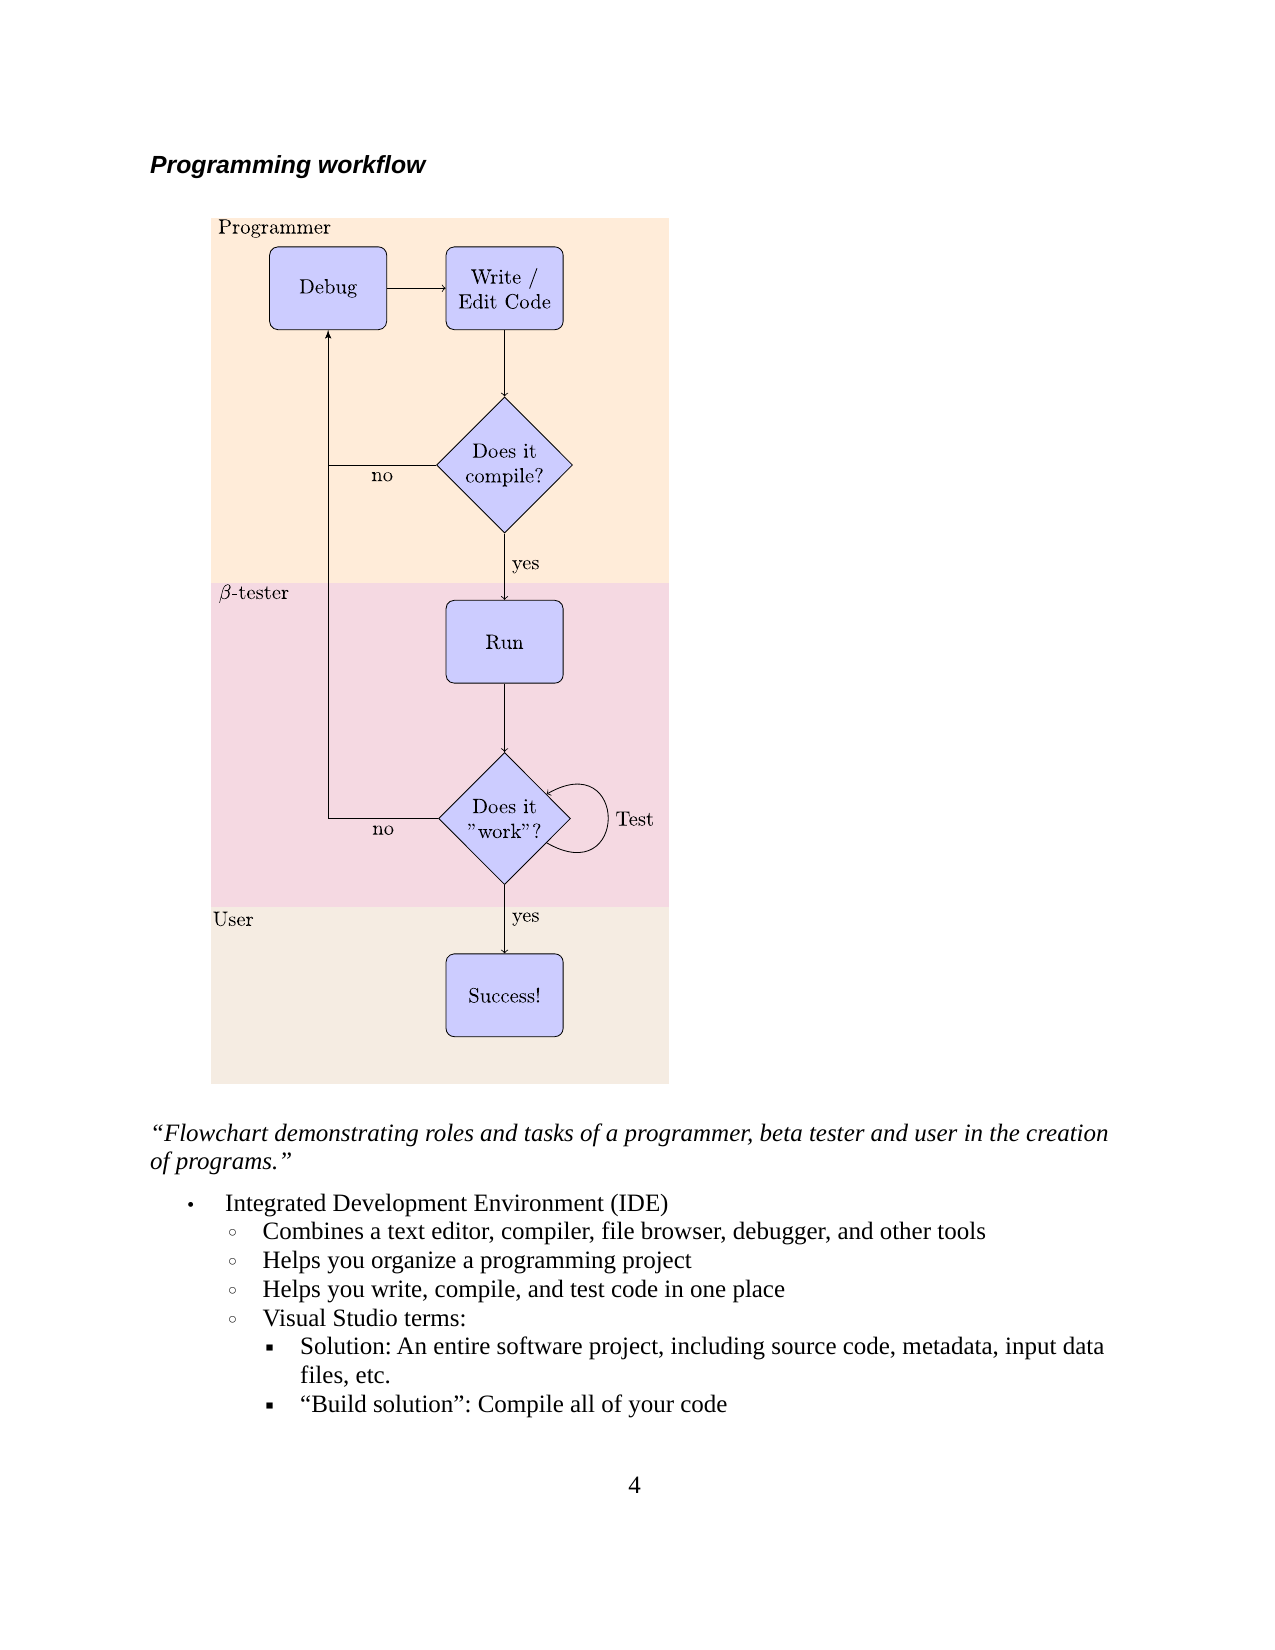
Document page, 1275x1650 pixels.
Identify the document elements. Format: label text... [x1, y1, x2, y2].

list Solution: An entire software project, including source code, metadata, input data files, etc. [262, 1331, 1125, 1389]
list Helps you organize a programming project [225, 1245, 1125, 1274]
list “Build solution”: Compile all of your code [262, 1389, 1125, 1418]
list Integrated Development Environment (IDE) [187, 1188, 1125, 1216]
subtitle Programming workflow [150, 150, 1125, 178]
list Helps you write, compile, and test code in one place [225, 1274, 1125, 1303]
list Combines a text editor, compiler, file browser, debugger, and other tools [225, 1216, 1125, 1245]
list Visual Studio terms: [225, 1303, 1125, 1331]
text “Flowchart demonstrating roles and tasks of a programmer, beta tester and user in the creation of programs.” [150, 1118, 1125, 1175]
